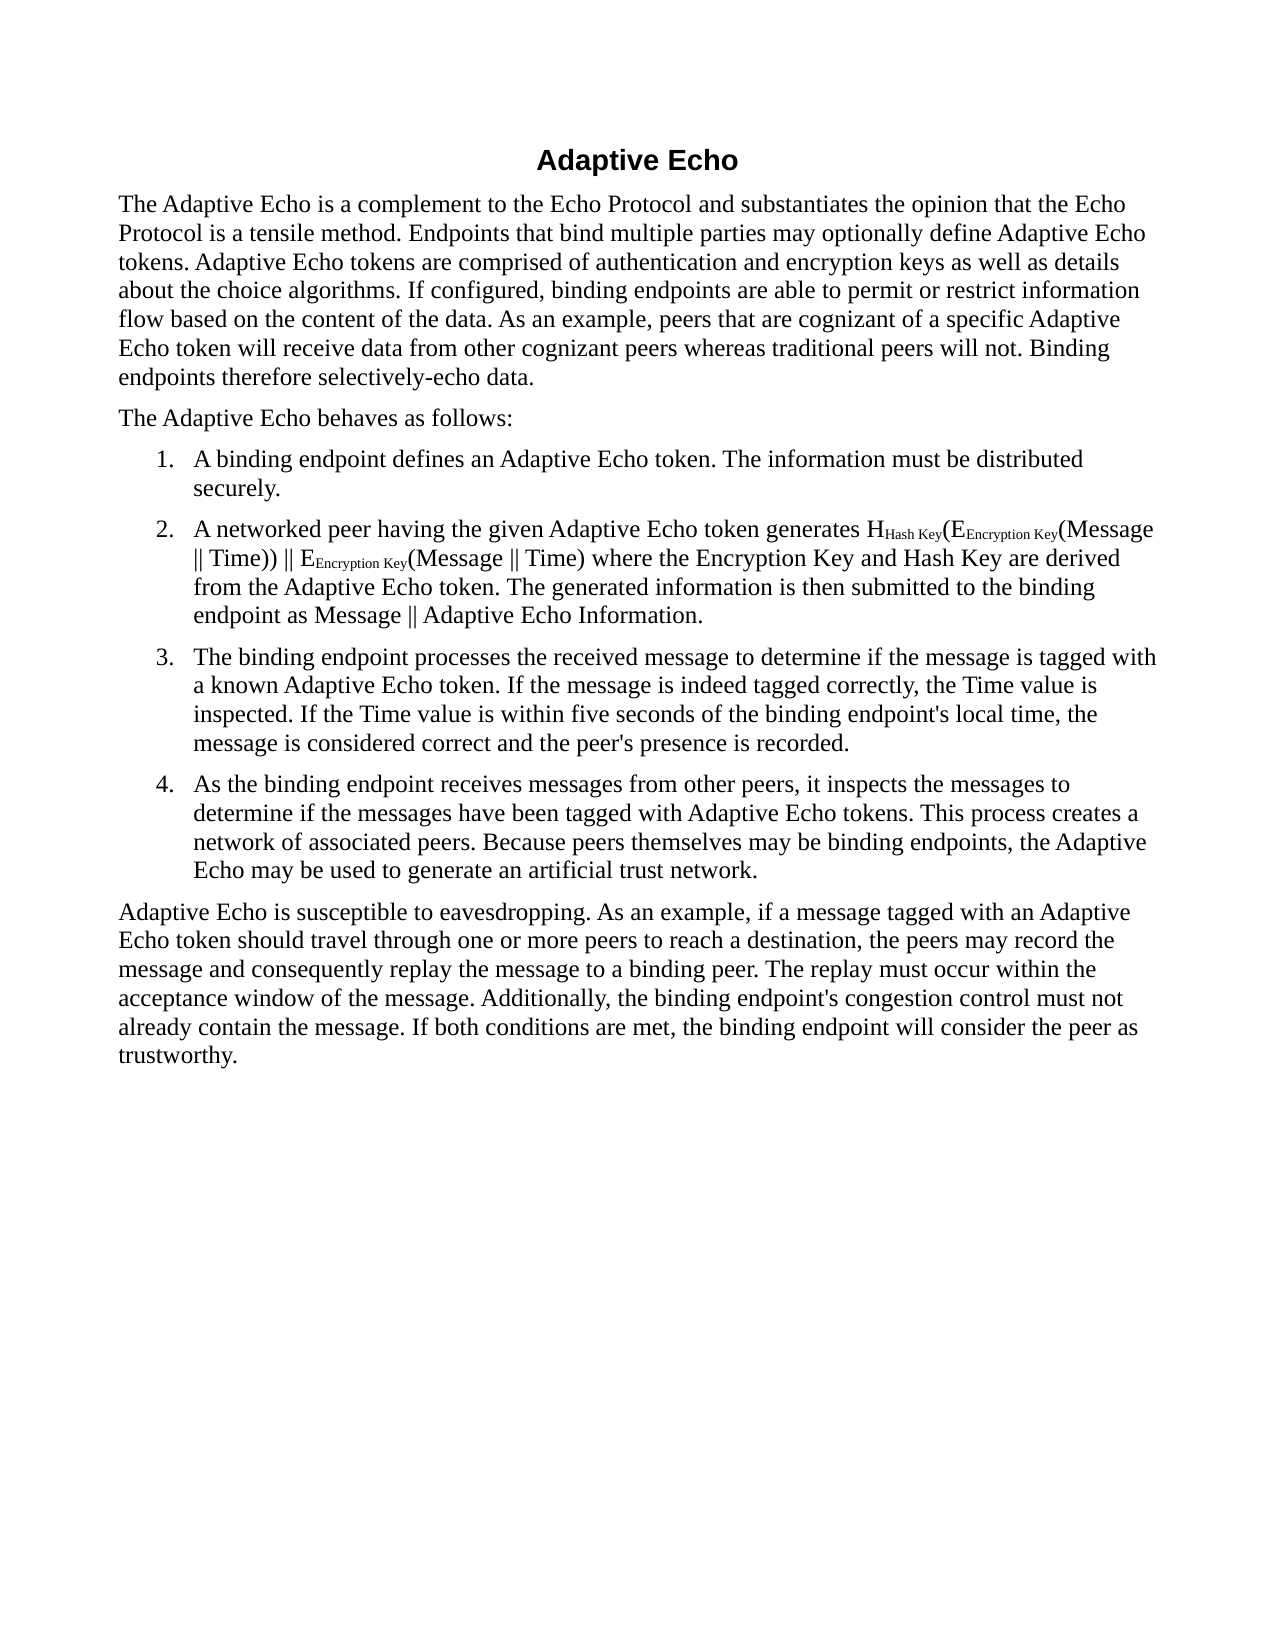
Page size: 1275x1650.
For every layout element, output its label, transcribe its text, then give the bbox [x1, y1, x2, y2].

list A binding endpoint defines an Adaptive Echo token. The information must be distributed securely. [156, 444, 1157, 502]
text Adaptive Echo is susceptible to eavesdropping. As an example, if a message tagged with an Adaptive Echo token should travel through one or more peers to reach a destination, the peers may record the message and consequently replay the message to a binding peer. The replay must occur within the acceptance window of the message. Additionally, the binding endpoint's congestion control must not already contain the message. If both conditions are met, the binding endpoint will consider the peer as trustworthy. [118, 897, 1157, 1069]
list As the binding endpoint receives messages from other peers, it inspects the messages to determine if the messages have been tagged with Adaptive Echo tokens. This process creates a network of associated peers. Because peers themselves may be binding endpoints, the Adaptive Echo may be used to generate an artificial trust network. [156, 769, 1157, 884]
text The Adaptive Echo is a complement to the Echo Protocol and substantiates the opinion that the Echo Protocol is a tensile method. Endpoints that bind multiple parties may optionally define Adaptive Echo tokens. Adaptive Echo tokens are comprised of authentication and encryption keys as well as details about the choice algorithms. If configured, binding endpoints are able to permit or restrict information flow based on the content of the data. As an example, peers that are cognizant of a specific Adaptive Echo token will receive data from other cognizant peers whereas traditional peers will not. Binding endpoints therefore selectively-echo data. [118, 189, 1157, 390]
list The binding endpoint processes the received message to determine if the message is tagged with a known Adaptive Echo token. If the message is indeed tagged correctly, the Time value is inspected. If the Time value is within five seconds of the binding endpoint's local time, the message is considered correct and the peer's presence is recorded. [156, 642, 1157, 757]
list A networked peer having the given Adaptive Echo token generates HHash Key(EEncryption Key(Message || Time)) || EEncryption Key(Message || Time) where the Encryption Key and Hash Key are derived from the Adaptive Echo token. The generated information is then submitted to the binding endpoint as Message || Adaptive Echo Information. [156, 514, 1157, 629]
text The Adaptive Echo behaves as follows: [118, 403, 1157, 432]
subtitle Adaptive Echo [118, 143, 1157, 177]
